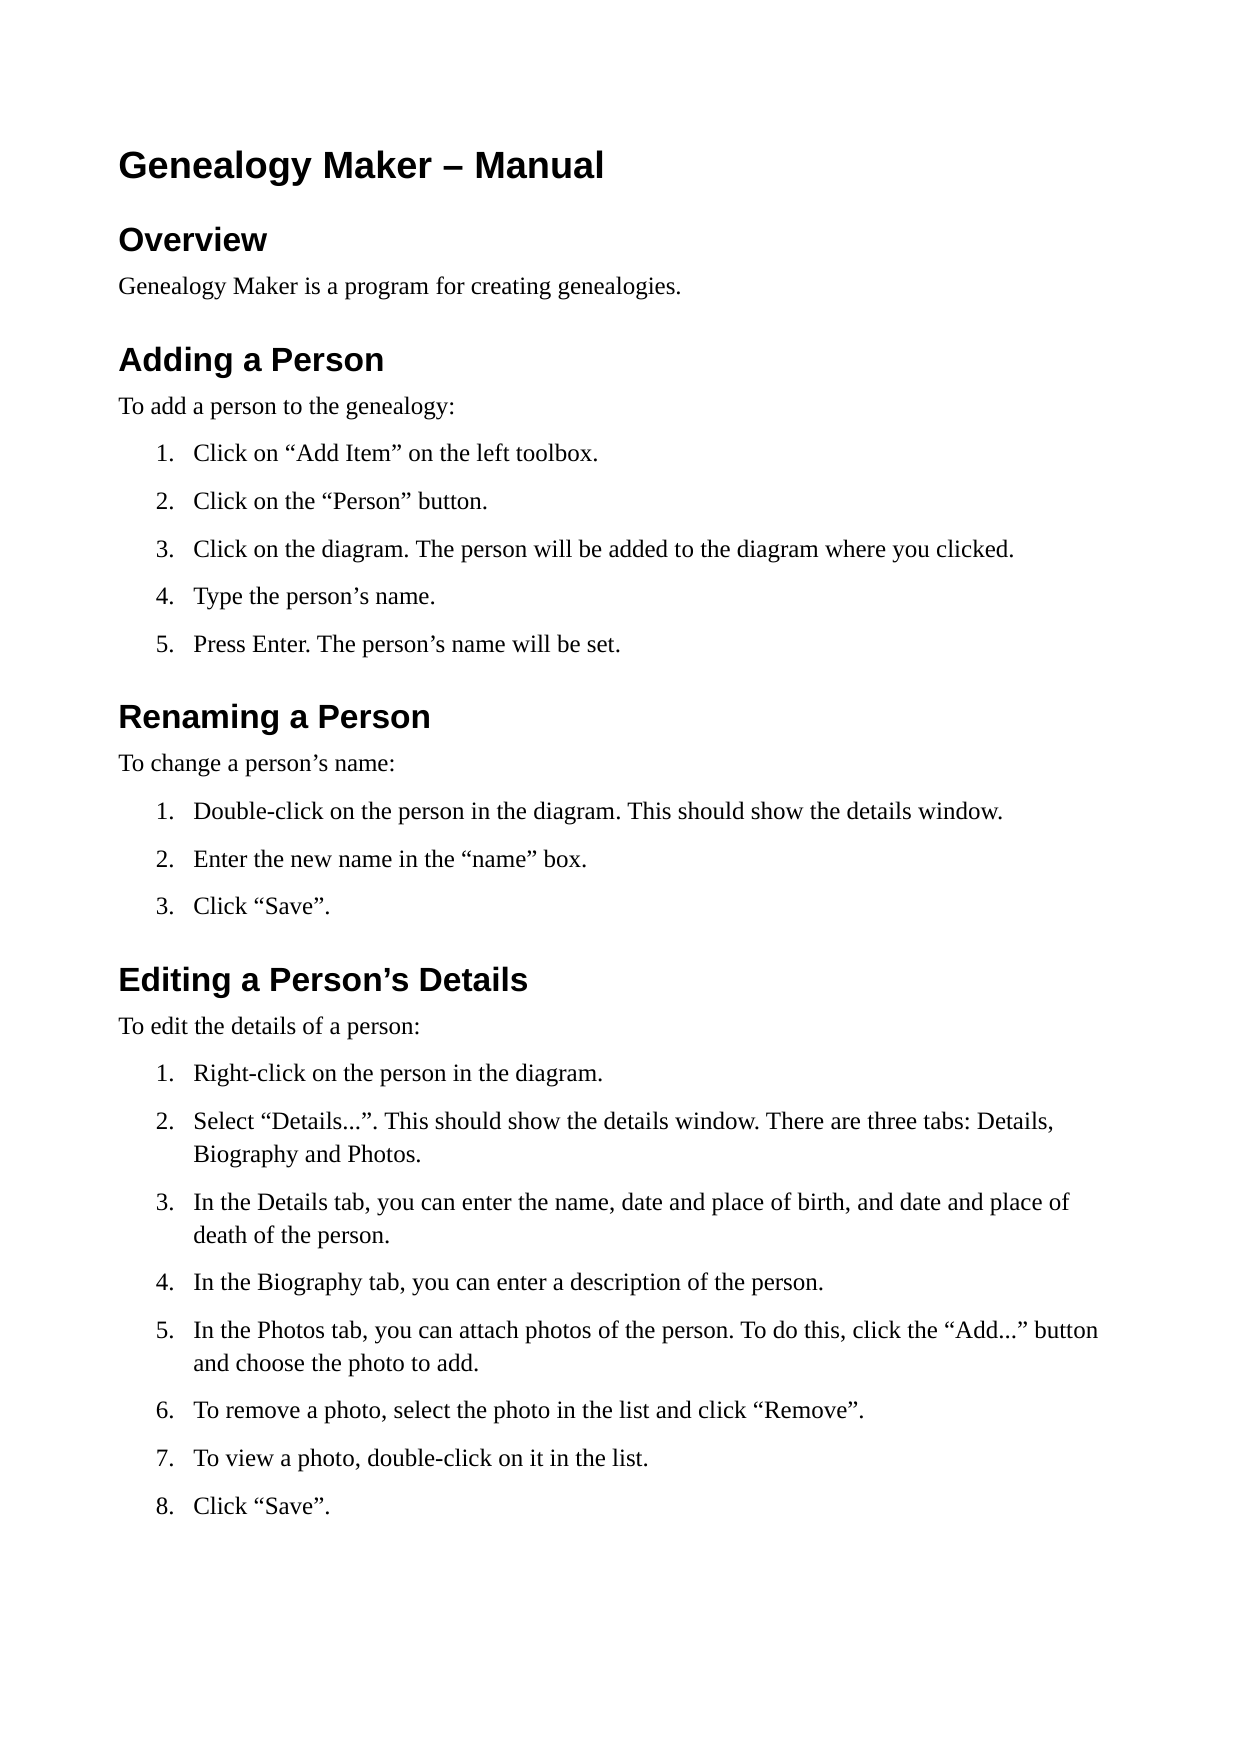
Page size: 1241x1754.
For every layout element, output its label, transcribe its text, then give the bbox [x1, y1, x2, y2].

list Right-click on the person in the diagram. [156, 1058, 1122, 1087]
list Click on the diagram. The person will be added to the diagram where you clicked. [156, 534, 1122, 562]
text To add a person to the genealogy: [118, 391, 1122, 419]
list Type the person’s name. [156, 581, 1122, 610]
list Click on the “Person” button. [156, 486, 1122, 515]
text To change a person’s name: [118, 748, 1122, 777]
list Click “Save”. [156, 1491, 1122, 1519]
list In the Biography tab, you can enter a description of the person. [156, 1267, 1122, 1296]
subtitle Editing a Person’s Details [118, 960, 1122, 998]
list Click “Save”. [156, 891, 1122, 920]
list Enter the new name in the “name” box. [156, 844, 1122, 872]
subtitle Adding a Person [118, 340, 1122, 378]
list In the Photos tab, you can attach photos of the person. To do this, click the “Add...” button and choose the photo to add. [156, 1315, 1122, 1377]
subtitle Overview [118, 220, 1122, 259]
list Press Enter. The person’s name will be set. [156, 629, 1122, 658]
subtitle Renaming a Person [118, 697, 1122, 736]
list To view a photo, double-click on it in the list. [156, 1443, 1122, 1472]
list Select “Details...”. This should show the details window. There are three tabs: Details, Biography and Photos. [156, 1106, 1122, 1168]
text To edit the details of a person: [118, 1011, 1122, 1039]
list Double-click on the person in the diagram. This should show the details window. [156, 796, 1122, 825]
list Click on “Add Item” on the left toolbox. [156, 438, 1122, 467]
text Genealogy Maker is a program for creating genealogies. [118, 271, 1122, 300]
subtitle Genealogy Maker – Manual [118, 143, 1122, 187]
list To remove a photo, select the photo in the list and click “Remove”. [156, 1396, 1122, 1424]
list In the Details tab, you can enter the name, date and place of birth, and date and place of death of the person. [156, 1187, 1122, 1248]
